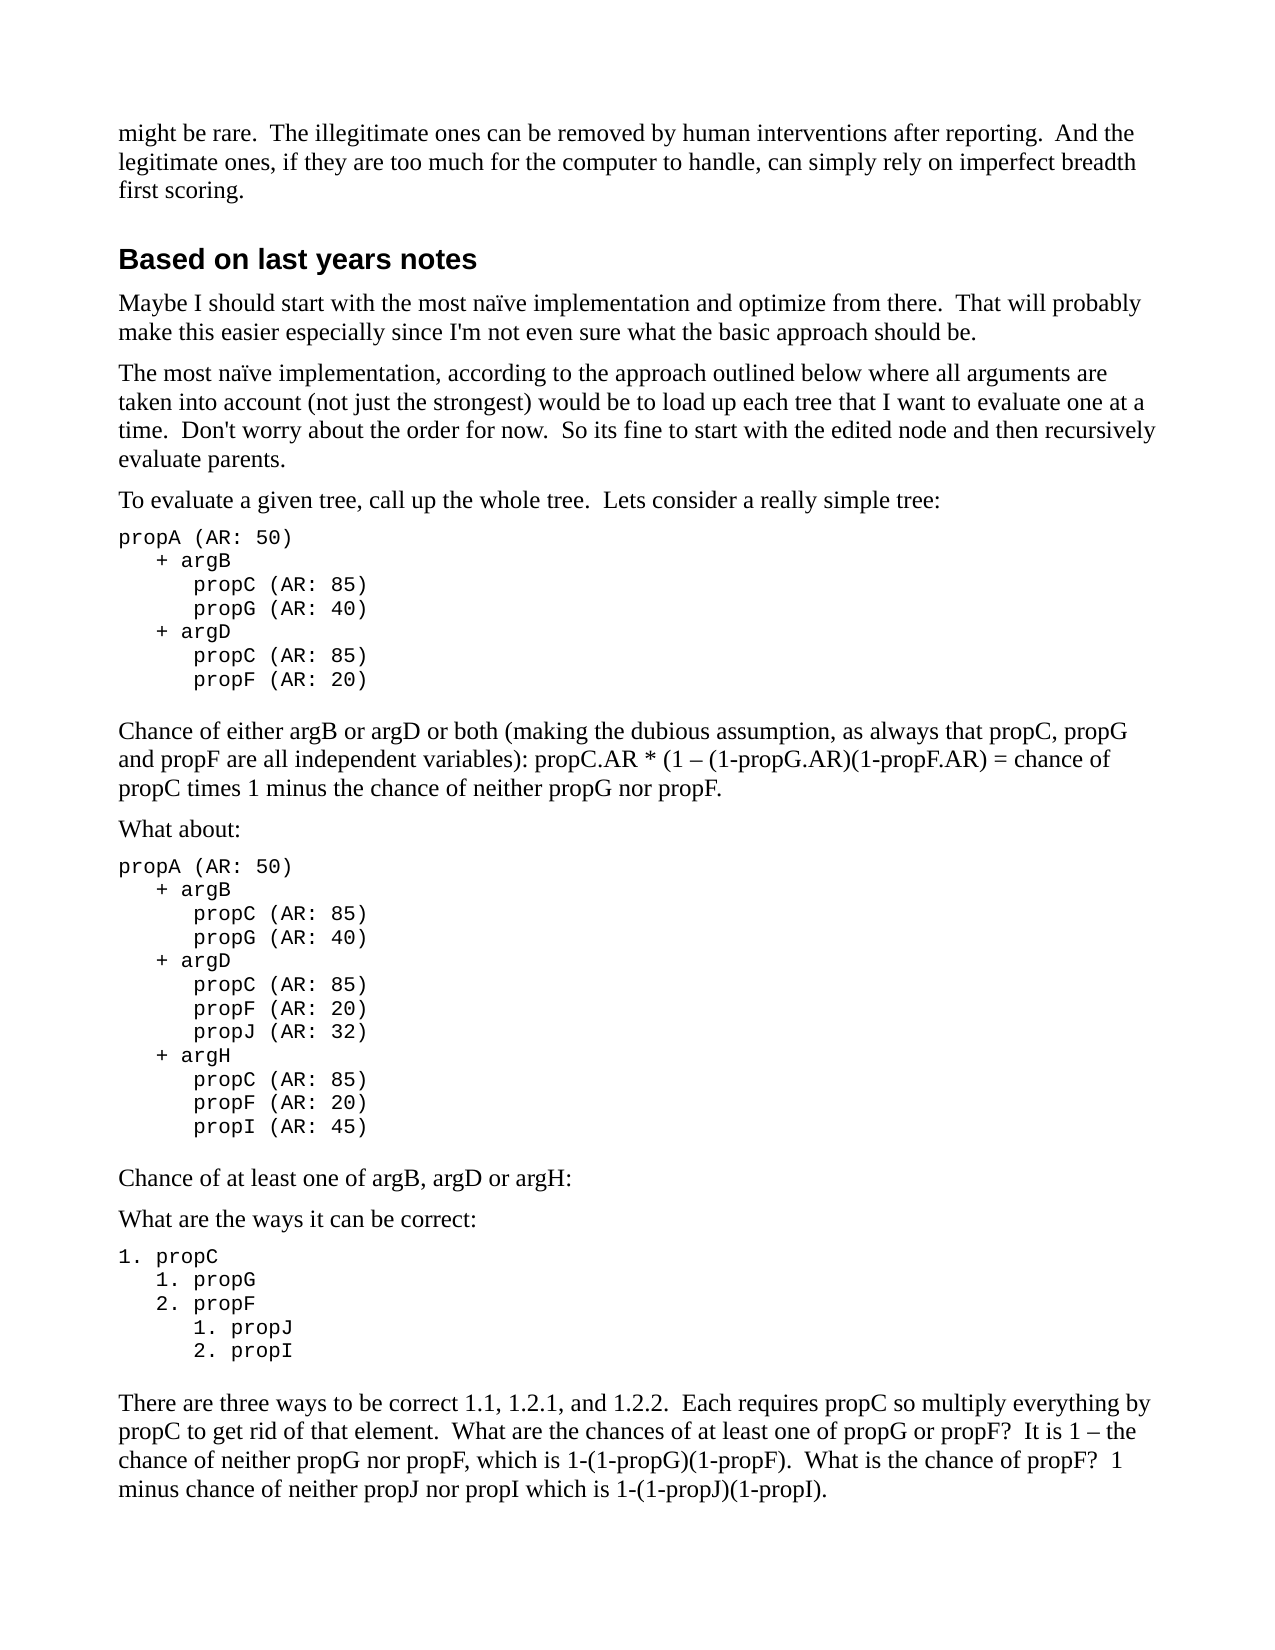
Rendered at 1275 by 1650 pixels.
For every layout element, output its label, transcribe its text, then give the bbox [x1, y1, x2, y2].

text propC (AR: 85) [193, 574, 1157, 598]
text To evaluate a given tree, call up the whole tree. Lets consider a really simple tree: [118, 485, 1157, 514]
text 2. propI [193, 1340, 1157, 1364]
subtitle Based on last years notes [118, 242, 1157, 275]
text 1. propC [118, 1246, 1157, 1269]
text The most naïve implementation, according to the approach outlined below where all arguments are taken into account (not just the strongest) would be to load up each tree that I want to evaluate one at a time. Don't worry about the order for now. So its fine to start with the edited node and then recursively evaluate parents. [118, 358, 1157, 473]
text Maybe I should start with the most naïve implementation and optimize from there. That will probably make this easier especially since I'm not even sure what the basic approach should be. [118, 288, 1157, 345]
text propA (AR: 50) [118, 527, 1157, 550]
text 2. propF [156, 1293, 1157, 1317]
text propJ (AR: 32) [193, 1021, 1157, 1045]
text propG (AR: 40) [193, 598, 1157, 621]
text propC (AR: 85) [193, 1069, 1157, 1092]
text propA (AR: 50) [118, 856, 1157, 879]
text + argB [156, 879, 1157, 903]
text + argH [156, 1045, 1157, 1069]
text propG (AR: 40) [193, 927, 1157, 950]
text 1. propJ [193, 1317, 1157, 1340]
text propF (AR: 20) [193, 998, 1157, 1021]
text propC (AR: 85) [193, 974, 1157, 998]
text + argD [156, 621, 1157, 645]
text Chance of at least one of argB, argD or argH: [118, 1163, 1157, 1192]
text propC (AR: 85) [193, 903, 1157, 927]
text What about: [118, 814, 1157, 843]
text 1. propG [156, 1269, 1157, 1293]
text propF (AR: 20) [193, 1092, 1157, 1116]
text There are three ways to be correct 1.1, 1.2.1, and 1.2.2. Each requires propC so multiply everything by propC to get rid of that element. What are the chances of at least one of propG or propF? It is 1 – the chance of neither propG nor propF, which is 1-(1-propG)(1-propF). What is the chance of propF? 1 minus chance of neither propJ nor propI which is 1-(1-propJ)(1-propI). [118, 1388, 1157, 1503]
text + argB [156, 550, 1157, 574]
text Chance of either argB or argD or both (making the dubious assumption, as always that propC, propG and propF are all independent variables): propC.AR * (1 – (1-propG.AR)(1-propF.AR) = chance of propC times 1 minus the chance of neither propG nor propF. [118, 716, 1157, 802]
text + argD [156, 950, 1157, 974]
text propF (AR: 20) [193, 668, 1157, 692]
text propC (AR: 85) [193, 645, 1157, 668]
text What are the ways it can be correct: [118, 1204, 1157, 1233]
text propI (AR: 45) [193, 1116, 1157, 1139]
text might be rare. The illegitimate ones can be removed by human interventions after reporting. And the legitimate ones, if they are too much for the computer to handle, can simply rely on imperfect breadth first scoring. [118, 118, 1157, 204]
